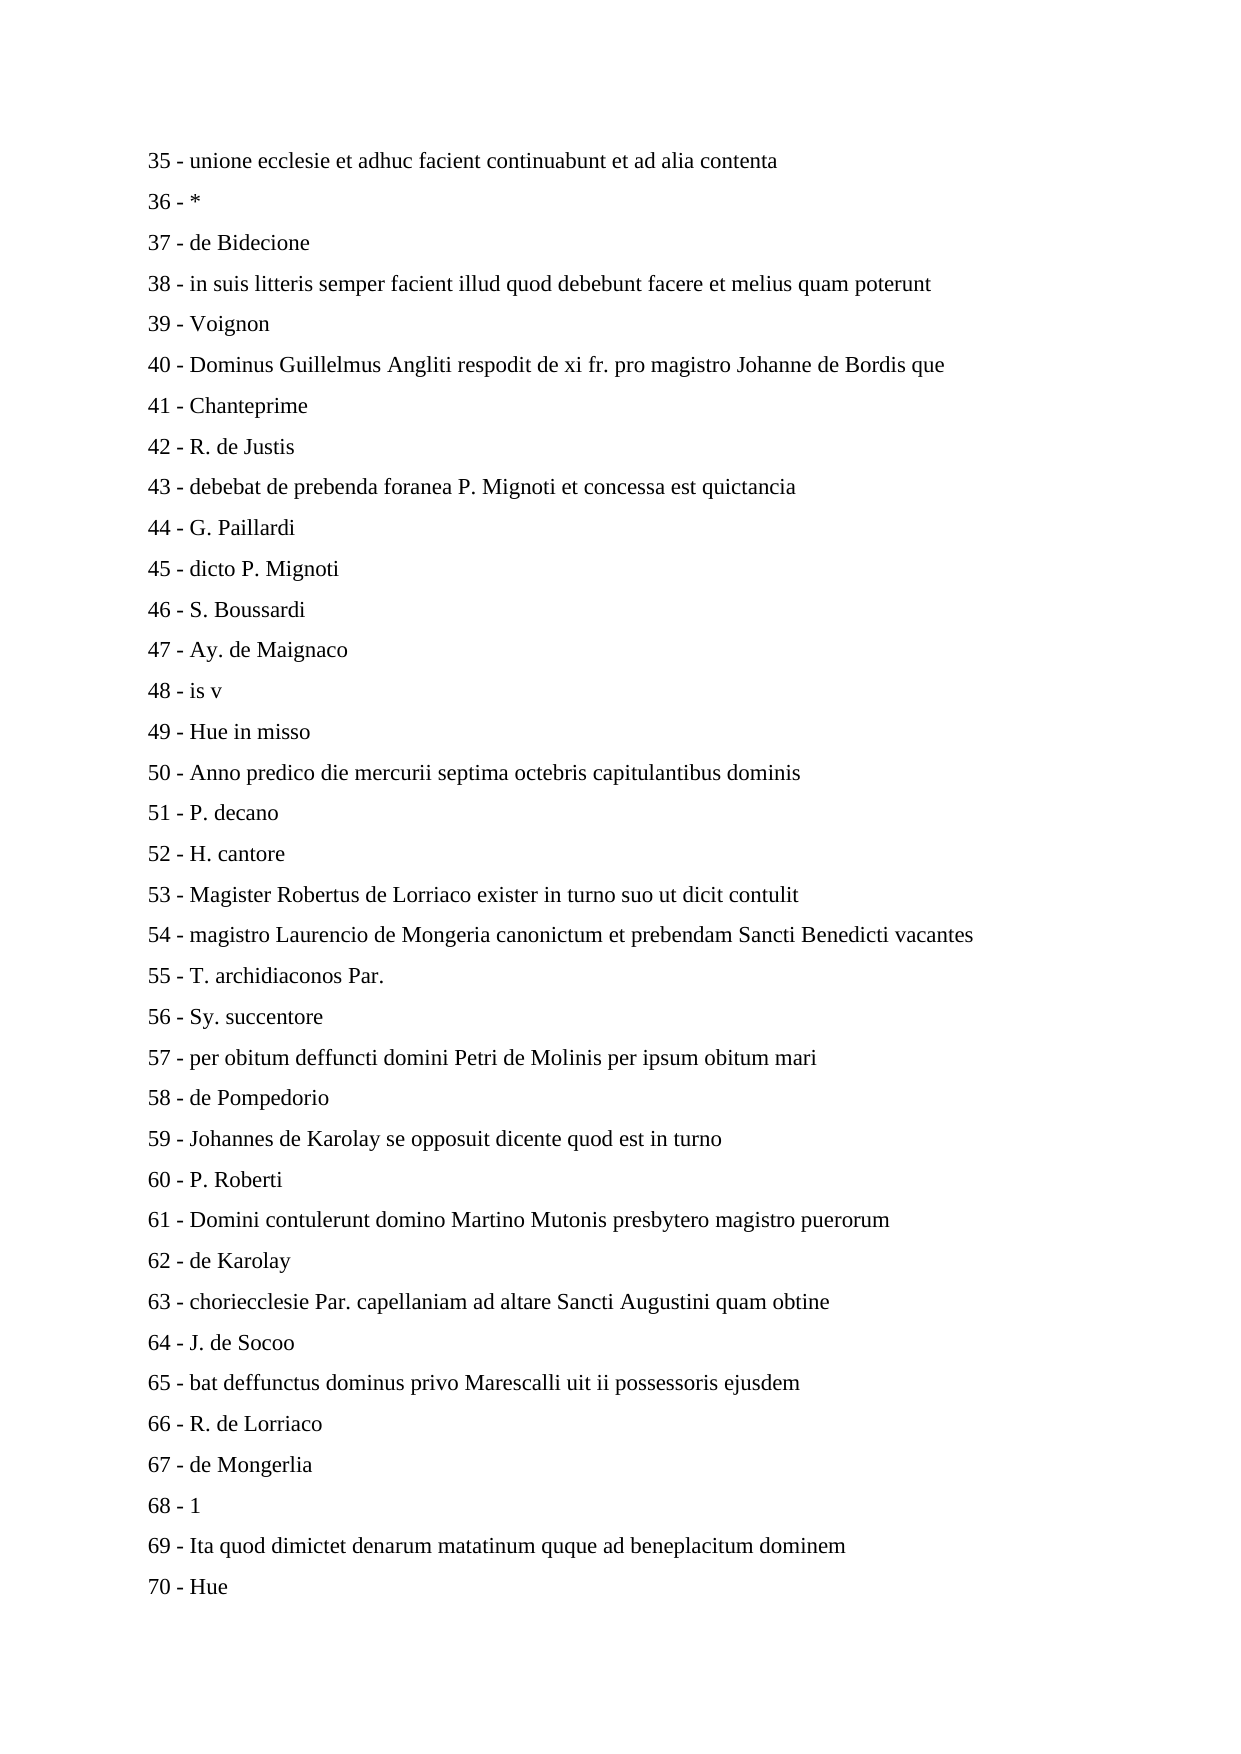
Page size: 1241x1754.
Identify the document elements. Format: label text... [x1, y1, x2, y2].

text 64 - J. de Socoo [148, 1329, 1093, 1355]
text 55 - T. archidiaconos Par. [148, 962, 1093, 988]
text 67 - de Mongerlia [148, 1451, 1093, 1477]
text 54 - magistro Laurencio de Mongeria canonictum et prebendam Sancti Benedicti vacantes [148, 921, 1093, 948]
text 62 - de Karolay [148, 1247, 1093, 1274]
text 56 - Sy. succentore [148, 1003, 1093, 1029]
text 63 - choriecclesie Par. capellaniam ad altare Sancti Augustini quam obtine [148, 1288, 1093, 1314]
text 58 - de Pompedorio [148, 1084, 1093, 1111]
text 36 - * [148, 188, 1093, 215]
text 35 - unione ecclesie et adhuc facient continuabunt et ad alia contenta [148, 148, 1093, 174]
text 60 - P. Roberti [148, 1166, 1093, 1192]
text 37 - de Bidecione [148, 229, 1093, 255]
text 65 - bat deffunctus dominus privo Marescalli uit ii possessoris ejusdem [148, 1369, 1093, 1396]
text 50 - Anno predico die mercurii septima octebris capitulantibus dominis [148, 758, 1093, 785]
text 57 - per obitum deffuncti domini Petri de Molinis per ipsum obitum mari [148, 1044, 1093, 1070]
text 53 - Magister Robertus de Lorriaco exister in turno suo ut dicit contulit [148, 881, 1093, 907]
text 51 - P. decano [148, 799, 1093, 826]
text 49 - Hue in misso [148, 718, 1093, 744]
text 52 - H. cantore [148, 840, 1093, 866]
text 38 - in suis litteris semper facient illud quod debebunt facere et melius quam poterunt [148, 270, 1093, 296]
text 61 - Domini contulerunt domino Martino Mutonis presbytero magistro puerorum [148, 1207, 1093, 1233]
text 46 - S. Boussardi [148, 596, 1093, 622]
text 70 - Hue [148, 1573, 1093, 1599]
text 40 - Dominus Guillelmus Angliti respodit de xi fr. pro magistro Johanne de Bordis que [148, 351, 1093, 378]
text 42 - R. de Justis [148, 433, 1093, 459]
text 68 - 1 [148, 1492, 1093, 1518]
text 44 - G. Paillardi [148, 514, 1093, 541]
text 69 - Ita quod dimictet denarum matatinum quque ad beneplacitum dominem [148, 1532, 1093, 1559]
text 41 - Chanteprime [148, 392, 1093, 418]
text 47 - Ay. de Maignaco [148, 636, 1093, 663]
text 39 - Voignon [148, 311, 1093, 337]
text 59 - Johannes de Karolay se opposuit dicente quod est in turno [148, 1125, 1093, 1151]
text 48 - is v [148, 677, 1093, 703]
text 45 - dicto P. Mignoti [148, 555, 1093, 581]
text 43 - debebat de prebenda foranea P. Mignoti et concessa est quictancia [148, 473, 1093, 500]
text 66 - R. de Lorriaco [148, 1410, 1093, 1437]
